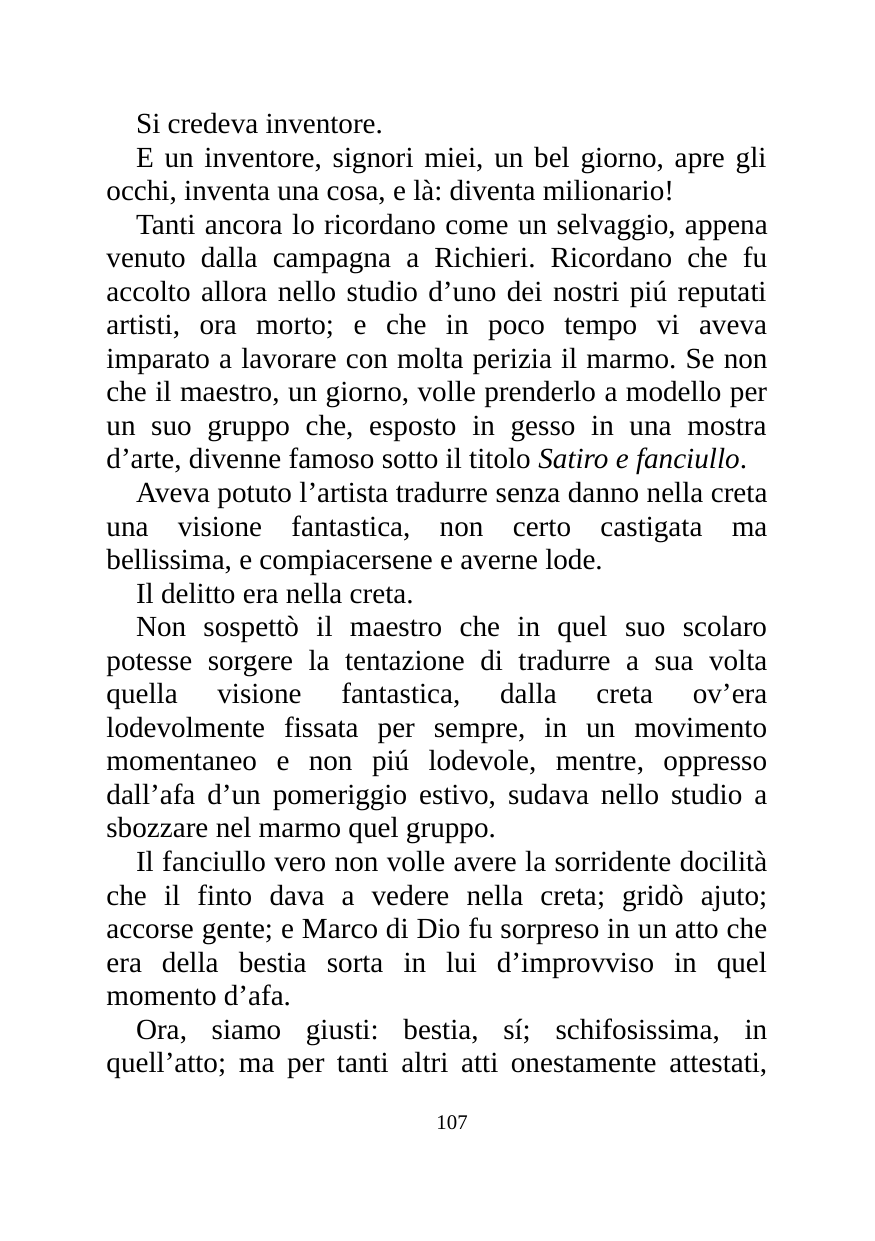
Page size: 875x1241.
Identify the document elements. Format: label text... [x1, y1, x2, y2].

text Tanti ancora lo ricordano come un selvaggio, appena venuto dalla campagna a Richieri. Ricordano che fu accolto allora nello studio d’uno dei nostri piú reputati artisti, ora morto; e che in poco tempo vi aveva imparato a lavorare con molta perizia il marmo. Se non che il maestro, un giorno, volle prenderlo a modello per un suo gruppo che, esposto in gesso in una mostra d’arte, divenne famoso sotto il titolo Satiro e fanciullo. [106, 207, 768, 475]
text Il delitto era nella creta. [106, 576, 768, 609]
text E un inventore, signori miei, un bel giorno, apre gli occhi, inventa una cosa, e là: diventa milionario! [106, 140, 768, 207]
text Non sospettò il maestro che in quel suo scolaro potesse sorgere la tentazione di tradurre a sua volta quella visione fantastica, dalla creta ov’era lodevolmente fissata per sempre, in un movimento momentaneo e non piú lodevole, mentre, oppresso dall’afa d’un pomeriggio estivo, sudava nello studio a sbozzare nel marmo quel gruppo. [106, 609, 768, 844]
text Si credeva inventore. [106, 106, 768, 140]
text Ora, siamo giusti: bestia, sí; schifosissima, in quell’atto; ma per tanti altri atti onestamente attestati, [106, 1012, 768, 1079]
text Aveva potuto l’artista tradurre senza danno nella creta una visione fantastica, non certo castigata ma bellissima, e compiacersene e averne lode. [106, 475, 768, 576]
text Il fanciullo vero non volle avere la sorridente docilità che il finto dava a vedere nella creta; gridò ajuto; accorse gente; e Marco di Dio fu sorpreso in un atto che era della bestia sorta in lui d’improvviso in quel momento d’afa. [106, 844, 768, 1012]
